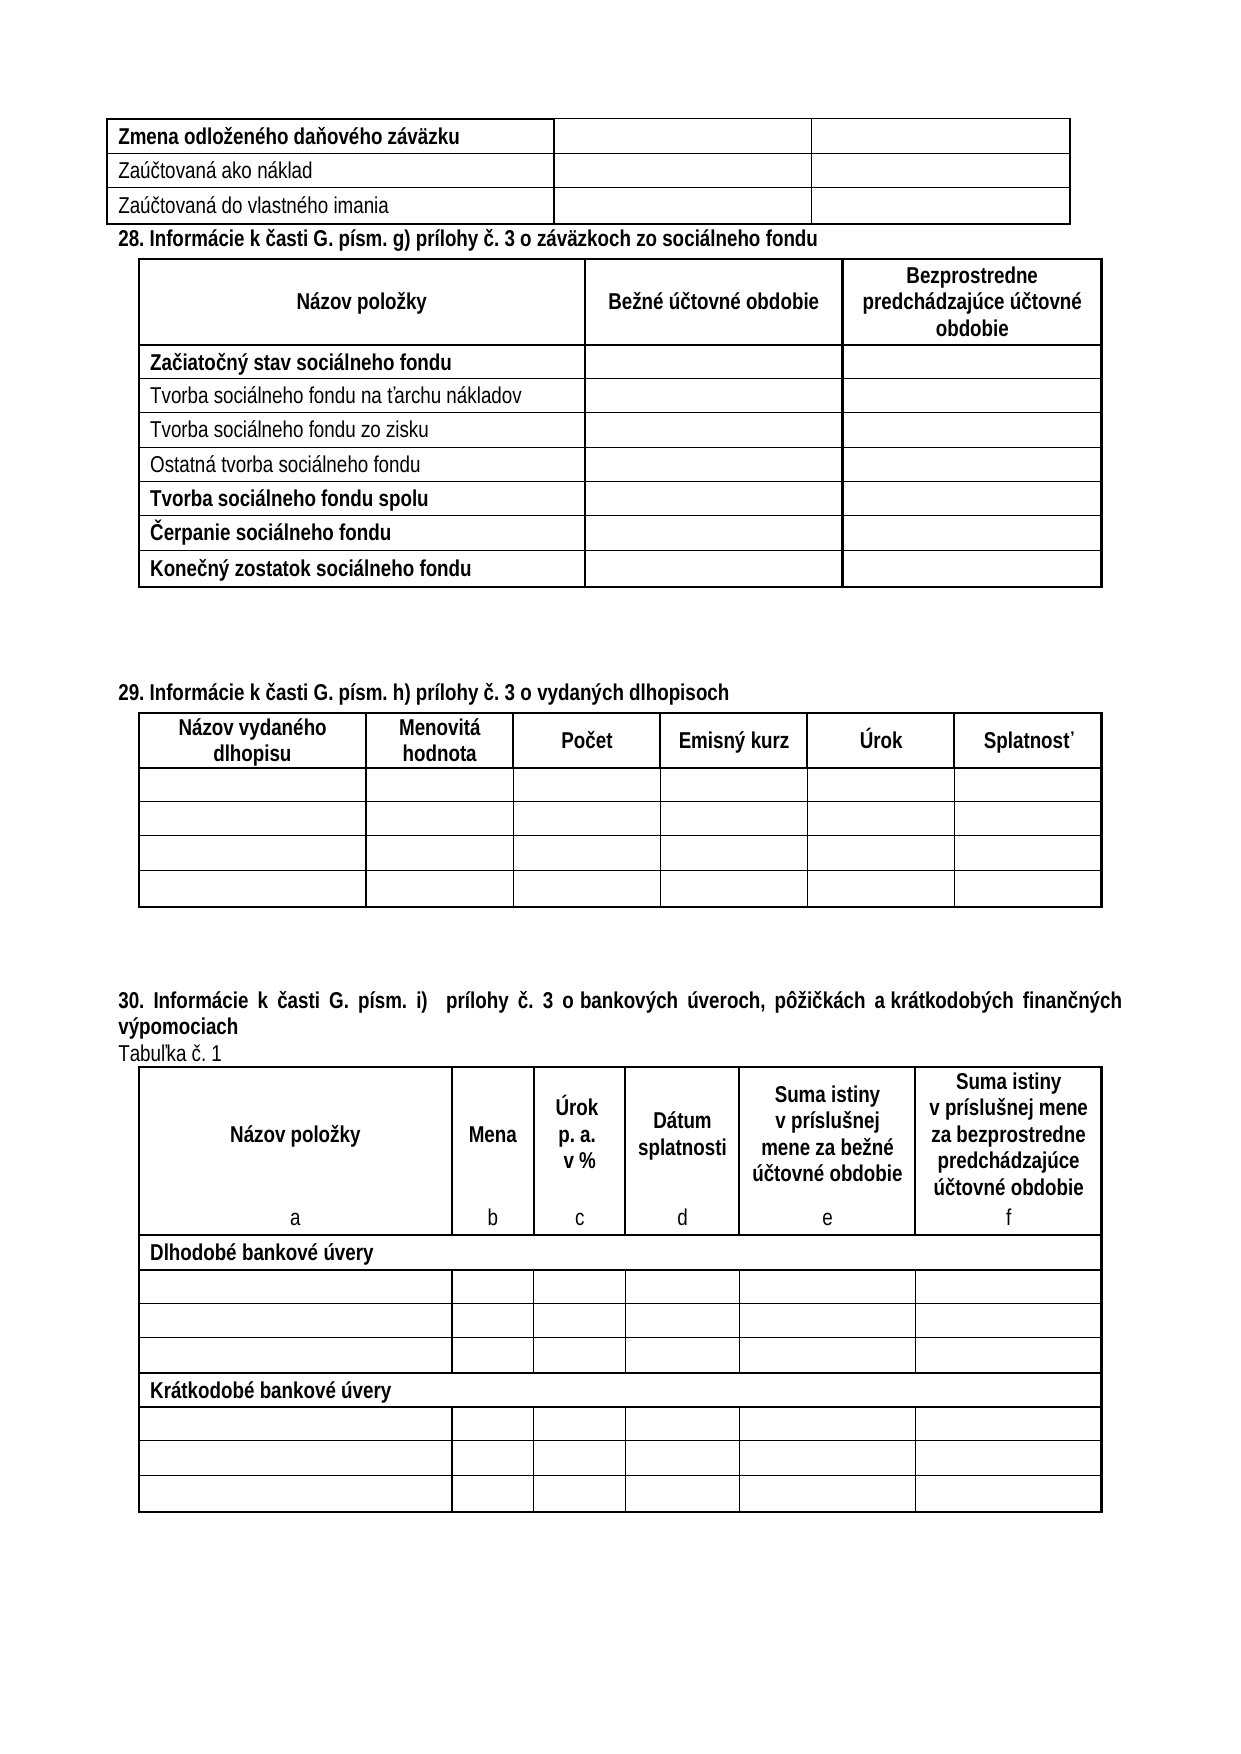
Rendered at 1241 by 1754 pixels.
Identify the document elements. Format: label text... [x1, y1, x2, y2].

text 28. Informácie k časti G. písm. g) prílohy č. 3 o záväzkoch zo sociálneho fondu [118, 225, 1122, 251]
table_cell Konečný zostatok sociálneho fondu [140, 551, 584, 586]
table_cell [955, 836, 1100, 870]
table_cell [740, 1408, 915, 1440]
table_cell [626, 1441, 739, 1475]
table_cell Tvorba sociálneho fondu zo zisku [140, 413, 584, 447]
table_cell [626, 1271, 739, 1303]
table_cell [367, 871, 513, 906]
table_cell [453, 1441, 533, 1475]
table_cell [626, 1408, 739, 1440]
table_cell [555, 188, 811, 223]
table_cell [514, 871, 660, 906]
table_cell [140, 1476, 451, 1511]
table_cell [626, 1304, 739, 1337]
table_cell [140, 1338, 451, 1372]
table_cell [808, 769, 954, 801]
table_cell [844, 413, 1100, 447]
table_cell [844, 482, 1100, 515]
table_cell [534, 1476, 625, 1511]
table_cell [453, 1338, 533, 1372]
table_cell [140, 836, 365, 870]
table_cell [808, 836, 954, 870]
table_cell Zmena odloženého daňového záväzku [108, 120, 553, 152]
table_cell Začiatočný stav sociálneho fondu [140, 346, 584, 378]
table_cell [140, 802, 365, 835]
table_cell [534, 1441, 625, 1475]
table_cell [586, 482, 841, 515]
text Tabuľka č. 1 [118, 1039, 1122, 1066]
table_cell [955, 871, 1100, 906]
table_cell [534, 1304, 625, 1337]
table_cell [808, 871, 954, 906]
table_cell [140, 871, 365, 906]
table_cell [514, 836, 660, 870]
table_header Úrok [808, 714, 953, 767]
table_cell [367, 802, 513, 835]
table_header Emisný kurz [661, 714, 806, 767]
table_cell [453, 1476, 533, 1511]
table_cell [916, 1271, 1100, 1303]
table_cell Krátkodobé bankové úvery [140, 1374, 1100, 1406]
table_cell [586, 379, 841, 412]
table_cell e [740, 1200, 914, 1234]
table_cell Tvorba sociálneho fondu spolu [140, 482, 584, 515]
table_header Názov vydaného dlhopisu [140, 714, 365, 767]
table_cell [514, 802, 660, 835]
table_cell [808, 802, 954, 835]
table_cell [626, 1476, 739, 1511]
table_cell [453, 1271, 533, 1303]
table_cell [740, 1271, 915, 1303]
table_cell [955, 769, 1100, 801]
table_cell [661, 802, 807, 835]
table_header Splatnosť [955, 714, 1100, 767]
table_cell Dlhodobé bankové úvery [140, 1236, 1100, 1268]
table_cell Čerpanie sociálneho fondu [140, 516, 584, 550]
table_cell [555, 119, 811, 152]
text 29. Informácie k časti G. písm. h) prílohy č. 3 o vydaných dlhopisoch [118, 679, 1122, 706]
table_cell [740, 1441, 915, 1475]
table_cell [586, 413, 841, 447]
table_cell [586, 516, 841, 550]
table_cell [586, 346, 841, 378]
table_cell Zaúčtovaná do vlastného imania [108, 188, 553, 223]
table_cell [140, 769, 365, 801]
table_cell [916, 1304, 1100, 1337]
table_cell [844, 551, 1100, 586]
table_header Úrok p. a. v % [535, 1068, 624, 1200]
table_header Menovitá hodnota [367, 714, 512, 767]
table_cell [844, 379, 1100, 412]
table_cell [661, 836, 807, 870]
table_cell Ostatná tvorba sociálneho fondu [140, 448, 584, 481]
table_cell [586, 448, 841, 481]
table_cell Zaúčtovaná ako náklad [108, 154, 553, 187]
table_cell [661, 871, 807, 906]
table_cell [740, 1304, 915, 1337]
table_cell [140, 1271, 451, 1303]
table_cell [367, 836, 513, 870]
table_cell [740, 1338, 915, 1372]
table_cell [555, 154, 811, 187]
table_cell [916, 1338, 1100, 1372]
table_cell [916, 1408, 1100, 1440]
table_cell [514, 769, 660, 801]
table_header Bežné účtovné obdobie [586, 260, 841, 343]
table_cell [955, 802, 1100, 835]
table_cell [916, 1441, 1100, 1475]
table_header Dátum splatnosti [626, 1068, 738, 1200]
table_cell [844, 516, 1100, 550]
table_cell [812, 119, 1069, 152]
table_cell [916, 1476, 1100, 1511]
table_header Počet [514, 714, 659, 767]
table_cell [534, 1271, 625, 1303]
table_cell [626, 1338, 739, 1372]
table_header Suma istiny v príslušnej mene za bezprostredne predchádzajúce účtovné obdobie [916, 1068, 1100, 1200]
table_cell [140, 1408, 451, 1440]
table_header Bezprostredne predchádzajúce účtovné obdobie [844, 260, 1100, 343]
table_cell a [140, 1200, 451, 1234]
table_cell [367, 769, 513, 801]
table_cell [740, 1476, 915, 1511]
table_cell [140, 1304, 451, 1337]
table_cell d [626, 1200, 738, 1234]
table_cell f [916, 1200, 1100, 1234]
table_cell [453, 1408, 533, 1440]
text 30. Informácie k časti G. písm. i) prílohy č. 3 o bankových úveroch, pôžičkách a krátkodobých finančných výpomociach [118, 987, 1122, 1039]
table_header Suma istiny v príslušnej mene za bežné účtovné obdobie [740, 1068, 914, 1200]
table_header Názov položky [140, 1068, 451, 1200]
table_cell Tvorba sociálneho fondu na ťarchu nákladov [140, 379, 584, 412]
table_cell [661, 769, 807, 801]
table_cell [140, 1441, 451, 1475]
table_cell [844, 448, 1100, 481]
table_cell [586, 551, 841, 586]
table_header Mena [453, 1068, 533, 1200]
table_cell [812, 188, 1069, 223]
table_cell c [535, 1200, 624, 1234]
table_header Názov položky [140, 260, 584, 343]
table_cell [453, 1304, 533, 1337]
table_cell b [453, 1200, 533, 1234]
table_cell [812, 154, 1069, 187]
table_cell [534, 1338, 625, 1372]
table_cell [844, 346, 1100, 378]
table_cell [534, 1408, 625, 1440]
